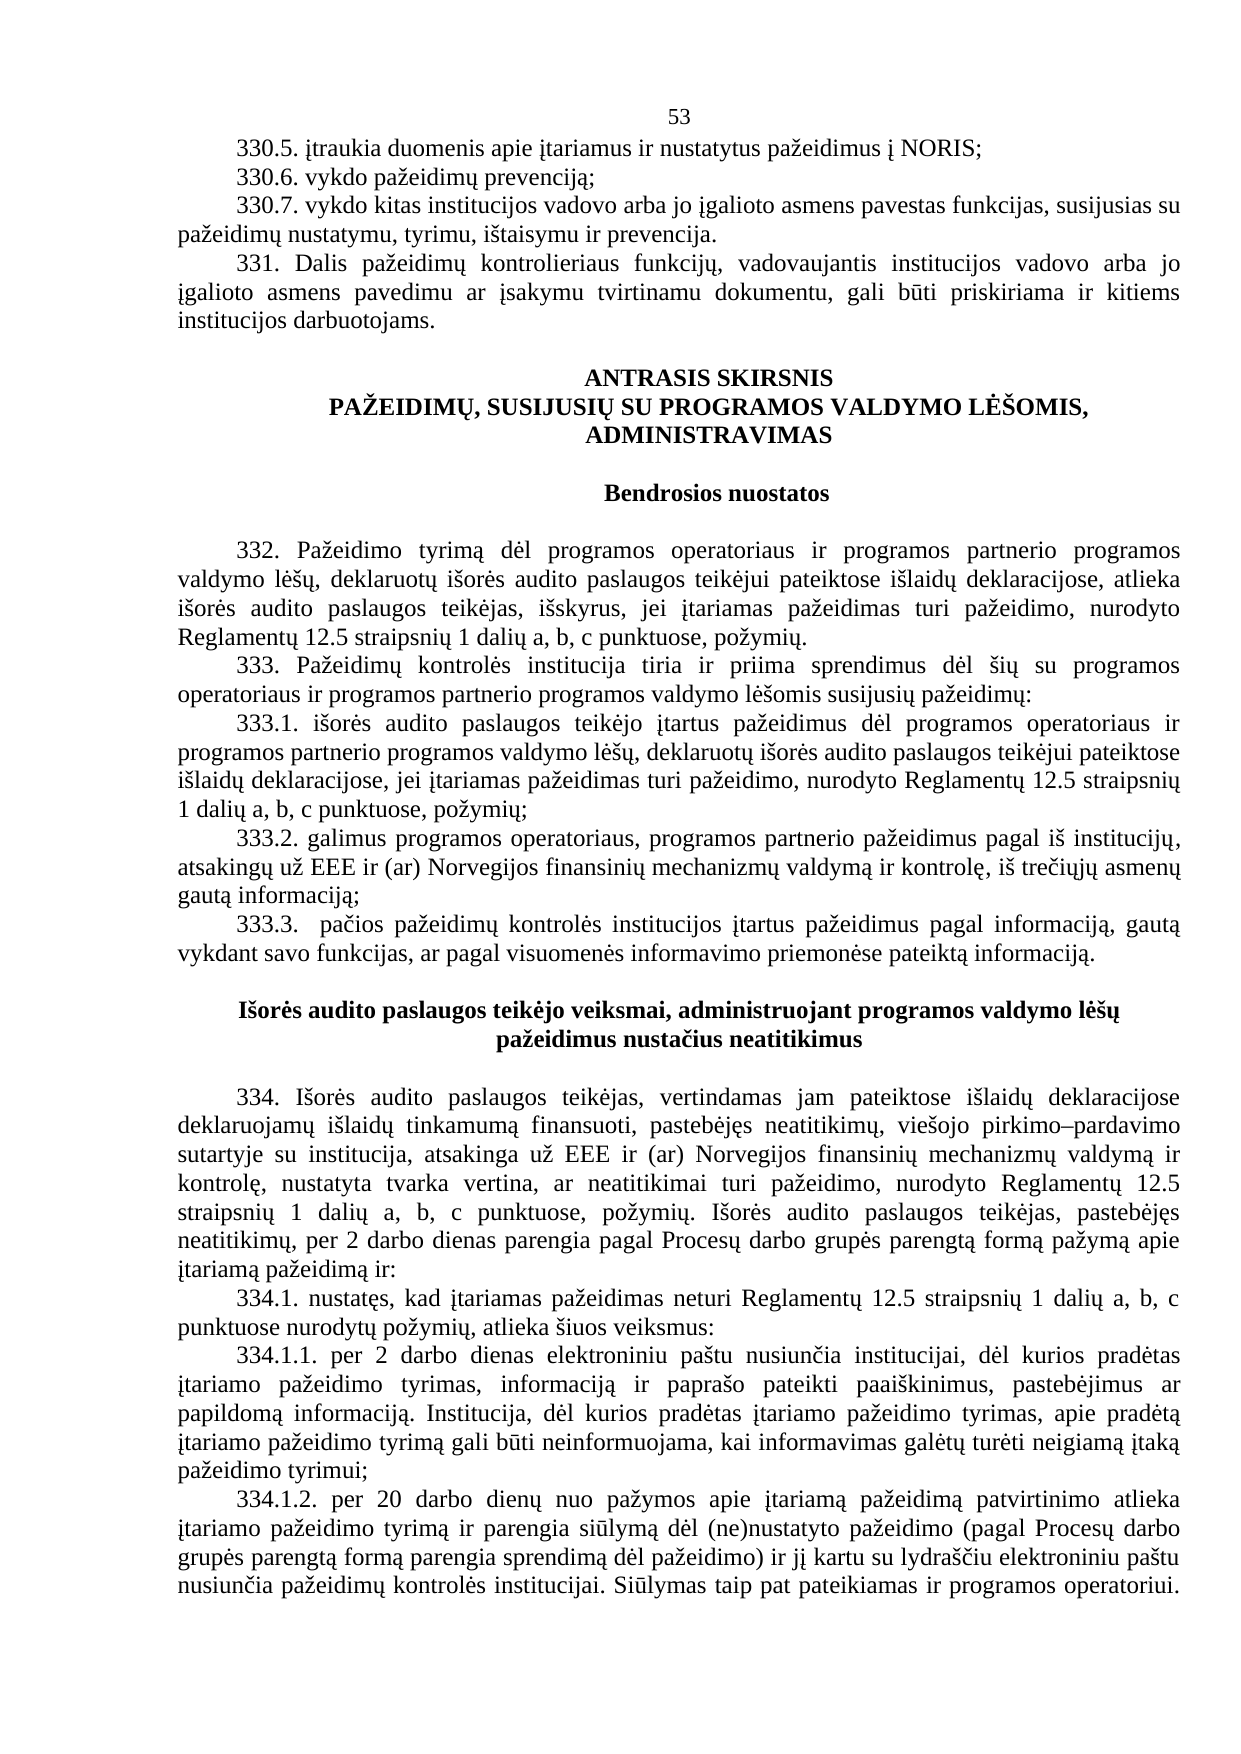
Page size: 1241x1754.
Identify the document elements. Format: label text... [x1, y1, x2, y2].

text 334.1.1. per 2 darbo dienas elektroniniu paštu nusiunčia institucijai, dėl kurios pradėtas įtariamo pažeidimo tyrimas, informaciją ir paprašo pateikti paaiškinimus, pastebėjimus ar papildomą informaciją. Institucija, dėl kurios pradėtas įtariamo pažeidimo tyrimas, apie pradėtą įtariamo pažeidimo tyrimą gali būti neinformuojama, kai informavimas galėtų turėti neigiamą įtaką pažeidimo tyrimui; [177, 1340, 1181, 1484]
text 330.6. vykdo pažeidimų prevenciją; [177, 162, 1181, 190]
text 330.7. vykdo kitas institucijos vadovo arba jo įgalioto asmens pavestas funkcijas, susijusias su pažeidimų nustatymu, tyrimu, ištaisymu ir prevencija. [177, 190, 1181, 248]
text 331. Dalis pažeidimų kontrolieriaus funkcijų, vadovaujantis institucijos vadovo arba jo įgalioto asmens pavedimu ar įsakymu tvirtinamu dokumentu, gali būti priskiriama ir kitiems institucijos darbuotojams. [177, 248, 1181, 334]
text 334.1.2. per 20 darbo dienų nuo pažymos apie įtariamą pažeidimą patvirtinimo atlieka įtariamo pažeidimo tyrimą ir parengia siūlymą dėl (ne)nustatyto pažeidimo (pagal Procesų darbo grupės parengtą formą parengia sprendimą dėl pažeidimo) ir jį kartu su lydraščiu elektroniniu paštu nusiunčia pažeidimų kontrolės institucijai. Siūlymas taip pat pateikiamas ir programos operatoriui. [177, 1484, 1181, 1599]
text 333.3. pačios pažeidimų kontrolės institucijos įtartus pažeidimus pagal informaciją, gautą vykdant savo funkcijas, ar pagal visuomenės informavimo priemonėse pateiktą informaciją. [177, 909, 1181, 967]
text 332. Pažeidimo tyrimą dėl programos operatoriaus ir programos partnerio programos valdymo lėšų, deklaruotų išorės audito paslaugos teikėjui pateiktose išlaidų deklaracijose, atlieka išorės audito paslaugos teikėjas, išskyrus, jei įtariamas pažeidimas turi pažeidimo, nurodyto Reglamentų 12.5 straipsnių 1 dalių a, b, c punktuose, požymių. [177, 535, 1181, 650]
text 330.5. įtraukia duomenis apie įtariamus ir nustatytus pažeidimus į NORIS; [177, 133, 1181, 162]
text ANTRASIS SKIRSNIS [236, 363, 1181, 392]
text Išorės audito paslaugos teikėjo veiksmai, administruojant programos valdymo lėšų pažeidimus nustačius neatitikimus [177, 995, 1181, 1053]
text 333. Pažeidimų kontrolės institucija tiria ir priima sprendimus dėl šių su programos operatoriaus ir programos partnerio programos valdymo lėšomis susijusių pažeidimų: [177, 650, 1181, 708]
text 334. Išorės audito paslaugos teikėjas, vertindamas jam pateiktose išlaidų deklaracijose deklaruojamų išlaidų tinkamumą finansuoti, pastebėjęs neatitikimų, viešojo pirkimo–pardavimo sutartyje su institucija, atsakinga už EEE ir (ar) Norvegijos finansinių mechanizmų valdymą ir kontrolę, nustatyta tvarka vertina, ar neatitikimai turi pažeidimo, nurodyto Reglamentų 12.5 straipsnių 1 dalių a, b, c punktuose, požymių. Išorės audito paslaugos teikėjas, pastebėjęs neatitikimų, per 2 darbo dienas parengia pagal Procesų darbo grupės parengtą formą pažymą apie įtariamą pažeidimą ir: [177, 1082, 1181, 1283]
text 333.1. išorės audito paslaugos teikėjo įtartus pažeidimus dėl programos operatoriaus ir programos partnerio programos valdymo lėšų, deklaruotų išorės audito paslaugos teikėjui pateiktose išlaidų deklaracijose, jei įtariamas pažeidimas turi pažeidimo, nurodyto Reglamentų 12.5 straipsnių 1 dalių a, b, c punktuose, požymių; [177, 708, 1181, 823]
text 333.2. galimus programos operatoriaus, programos partnerio pažeidimus pagal iš institucijų, atsakingų už EEE ir (ar) Norvegijos finansinių mechanizmų valdymą ir kontrolę, iš trečiųjų asmenų gautą informaciją; [177, 823, 1181, 909]
text Bendrosios nuostatos [252, 478, 1181, 507]
text 334.1. nustatęs, kad įtariamas pažeidimas neturi Reglamentų 12.5 straipsnių 1 dalių a, b, c punktuose nurodytų požymių, atlieka šiuos veiksmus: [177, 1283, 1181, 1340]
text PAŽEIDIMŲ, SUSIJUSIŲ SU PROGRAMOS VALDYMO LĖŠOMIS, ADMINISTRAVIMAS [236, 392, 1181, 449]
